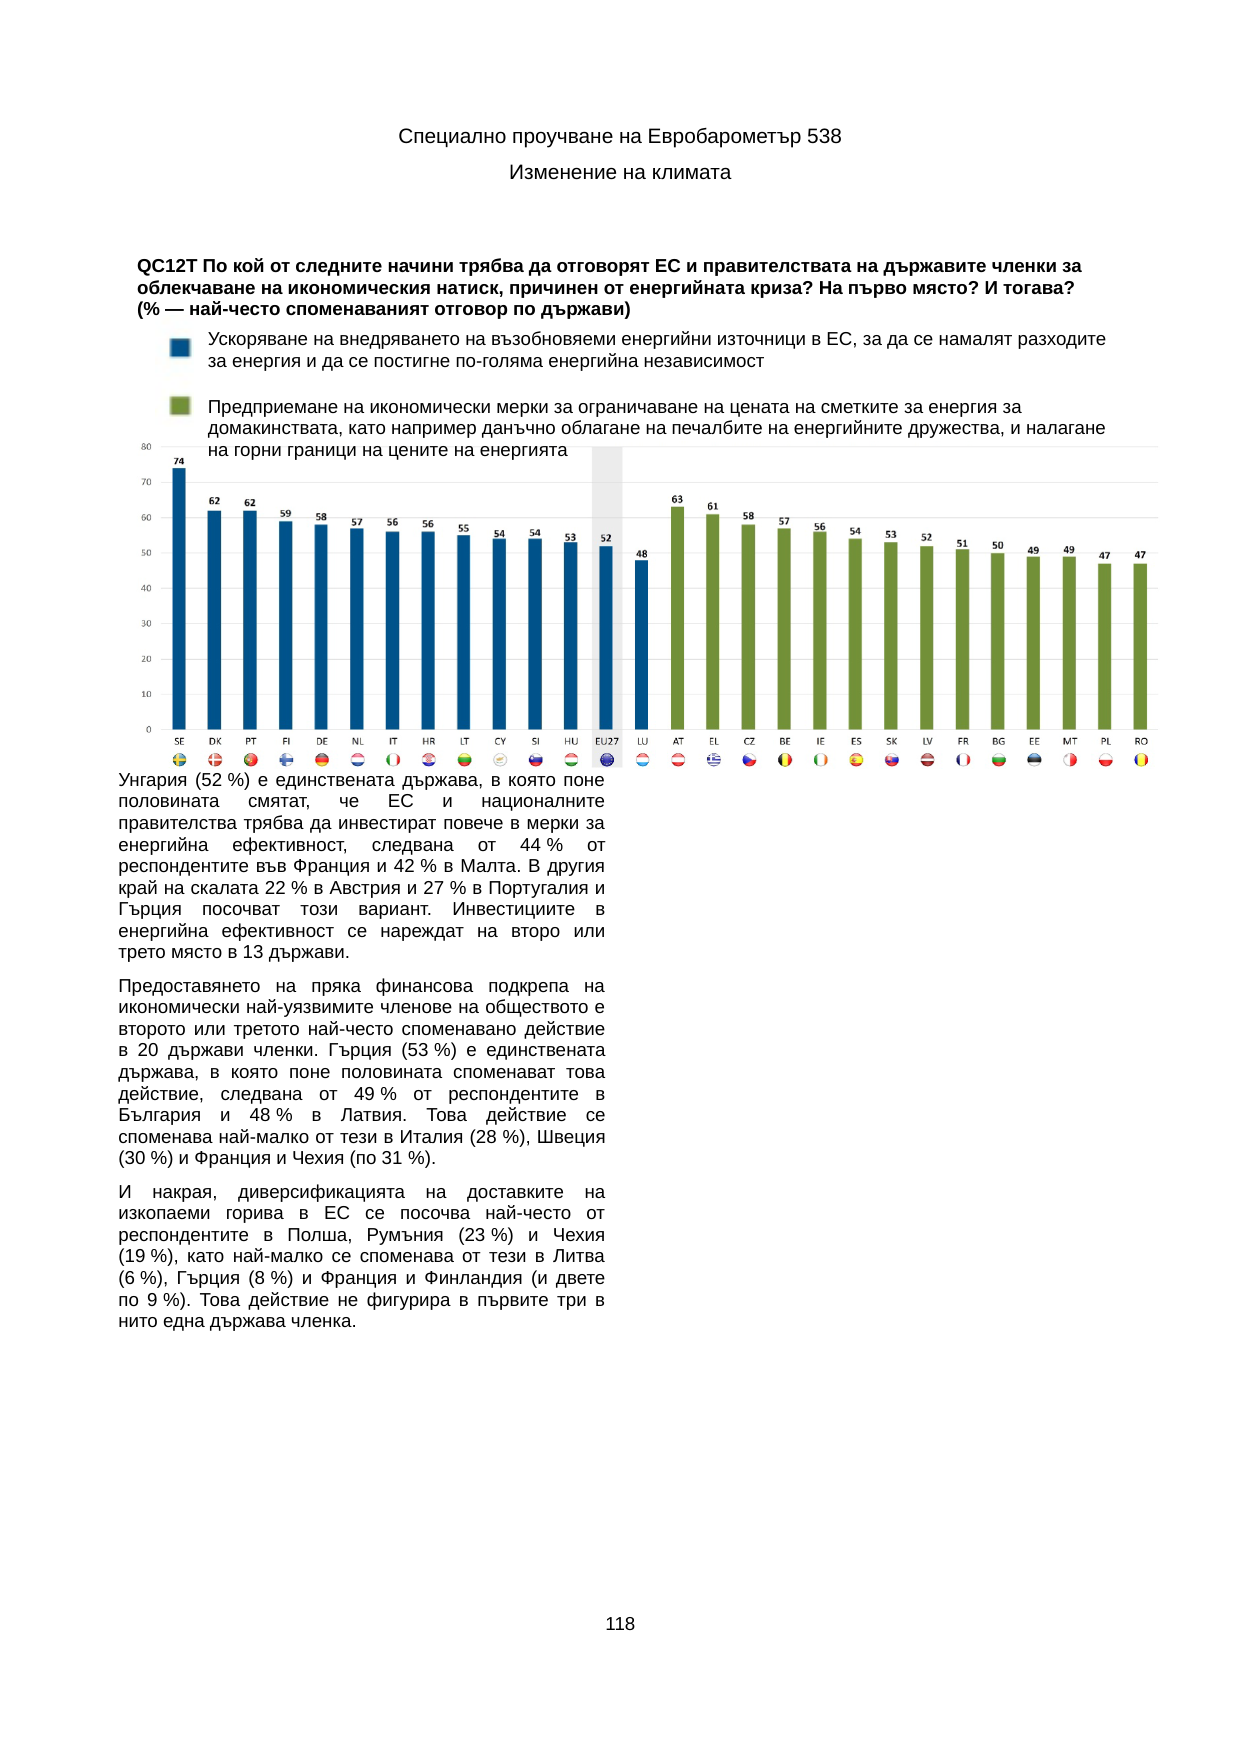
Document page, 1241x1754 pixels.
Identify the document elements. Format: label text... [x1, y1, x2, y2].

text Унгария (52 %) е единствената държава, в която поне половината смятат, че ЕС и националните правителства трябва да инвестират повече в мерки за енергийна ефективност, следвана от 44 % от респондентите във Франция и 42 % в Малта. В другия край на скалата 22 % в Австрия и 27 % в Португалия и Гърция посочват този вариант. Инвестициите в енергийна ефективност се нареждат на второ или трето място в 13 държави. [118, 247, 605, 963]
text Предоставянето на пряка финансова подкрепа на икономически най-уязвимите членове на обществото е второто или третото най-често споменавано действие в 20 държави членки. Гърция (53 %) е единствената държава, в която поне половината споменават това действие, следвана от 49 % от респондентите в България и 48 % в Латвия. Това действие се споменава най-малко от тези в Италия (28 %), Швеция (30 %) и Франция и Чехия (по 31 %). [118, 974, 605, 1169]
picture [155, 315, 194, 427]
text И накрая, диверсификацията на доставките на изкопаеми горива в ЕС се посочва най-често от респондентите в Полша, Румъния (23 %) и Чехия (19 %), като най-малко се споменава от тези в Литва (6 %), Гърция (8 %) и Франция и Финландия (и двете по 9 %). Това действие не фигурира в първите три в нито една държава членка. [118, 1181, 605, 1331]
picture [133, 441, 1163, 769]
